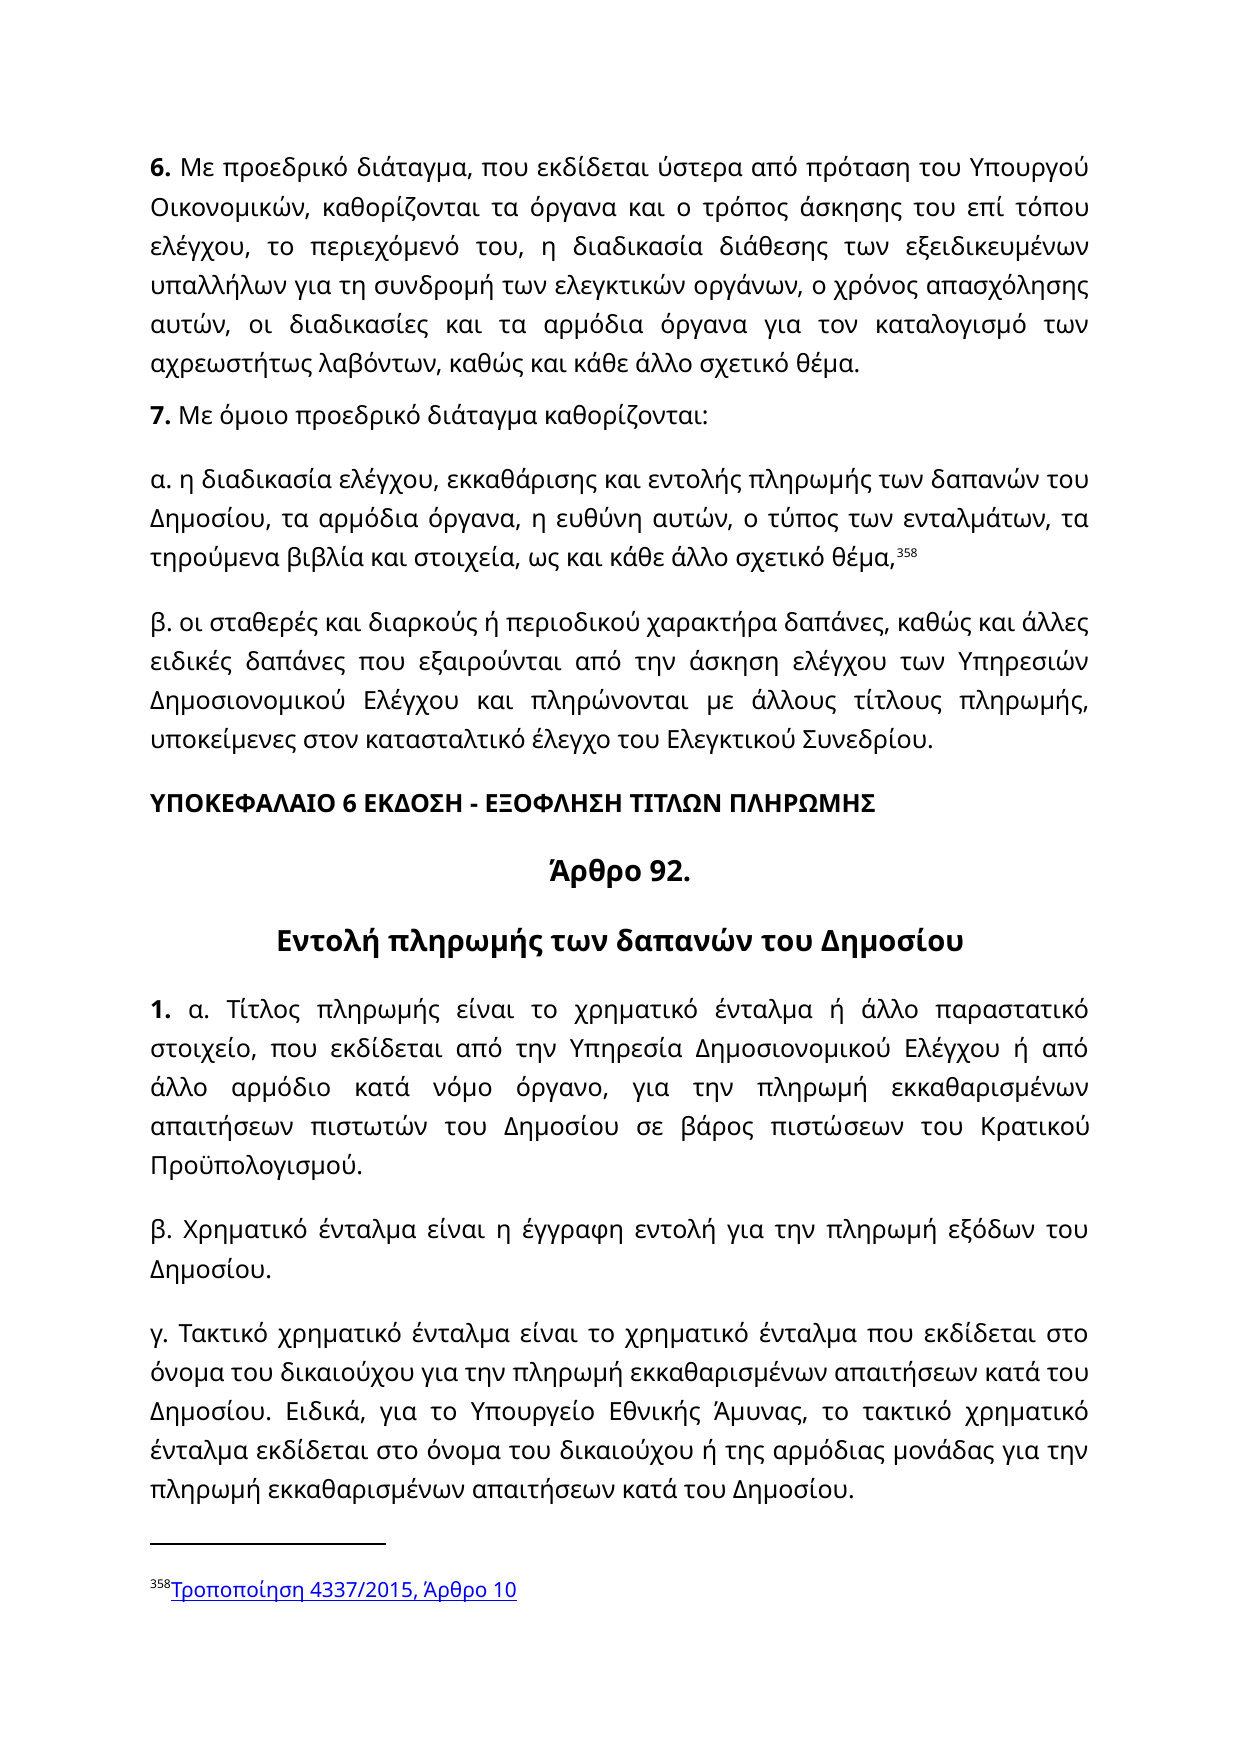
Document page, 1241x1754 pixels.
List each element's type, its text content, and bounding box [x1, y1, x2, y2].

text 7. Με όμοιο προεδρικό διάταγμα καθορίζονται: [150, 397, 1090, 432]
text γ. Τακτικό χρηματικό ένταλμα είναι το χρηματικό ένταλμα που εκδίδεται στο όνομα του δικαιούχου για την πληρωμή εκκαθαρισμένων απαιτήσεων κατά του Δημοσίου. Ειδικά, για το Υπουργείο Εθνικής Άμυνας, το τακτικό χρηματικό ένταλμα εκδίδεται στο όνομα του δικαιούχου ή της αρμόδιας μονάδας για την πληρωμή εκκαθαρισμένων απαιτήσεων κατά του Δημοσίου. [150, 1315, 1090, 1506]
text 6. Με προεδρικό διάταγμα, που εκδίδεται ύστερα από πρόταση του Υπουργού Οικονομικών, καθορίζονται τα όργανα και ο τρόπος άσκησης του επί τόπου ελέγχου, το περιεχόμενό του, η διαδικασία διάθεσης των εξειδικευμένων υπαλλήλων για τη συνδρομή των ελεγκτικών οργάνων, ο χρόνος απασχόλησης αυτών, οι διαδικασίες και τα αρμόδια όργανα για τον καταλογισμό των αχρεωστήτως λαβόντων, καθώς και κάθε άλλο σχετικό θέμα. [150, 150, 1090, 380]
text α. η διαδικασία ελέγχου, εκκαθάρισης και εντολής πληρωμής των δαπανών του Δημοσίου, τα αρμόδια όργανα, η ευθύνη αυτών, ο τύπος των ενταλμάτων, τα τηρούμενα βιβλία και στοιχεία, ως και κάθε άλλο σχετικό θέμα, [150, 462, 1090, 574]
text 1. α. Τίτλος πληρωμής είναι το χρηματικό ένταλμα ή άλλο παραστατικό στοιχείο, που εκδίδεται από την Υπηρεσία Δημοσιονομικού Ελέγχου ή από άλλο αρμόδιο κατά νόμο όργανο, για την πληρωμή εκκαθαρισμένων απαιτήσεων πιστωτών του Δημοσίου σε βάρος πιστώ­σεων του Κρατικού Προϋπολογισμού. [150, 991, 1090, 1182]
text Τροποποίηση 4337/2015, Άρθρο 10 [150, 1576, 1090, 1604]
subtitle Εντολή πληρωμής των δαπανών του Δημοσίου [150, 921, 1090, 960]
text β. Χρηματικό ένταλμα είναι η έγγραφη εντολή για την πληρωμή εξόδων του Δημοσίου. [150, 1212, 1090, 1285]
subtitle Άρθρο 92. [150, 850, 1090, 890]
text β. οι σταθερές και διαρκούς ή περιοδικού χαρακτήρα δαπάνες, καθώς και άλλες ειδικές δαπάνες που εξαιρούνται από την άσκηση ελέγχου των Υπηρεσιών Δημοσιονομικού Ελέγχου και πληρώνονται με άλλους τίτλους πληρωμής, υποκείμενες στον κατασταλτικό έλεγχο του Ελεγκτικού Συνεδρίου. [150, 604, 1090, 756]
text ΥΠΟΚΕΦΑΛΑΙΟ 6 ΕΚΔΟΣΗ - ΕΞΟΦΛΗΣΗ ΤΙΤΛΩΝ ΠΛΗΡΩΜΗΣ [150, 786, 1090, 820]
